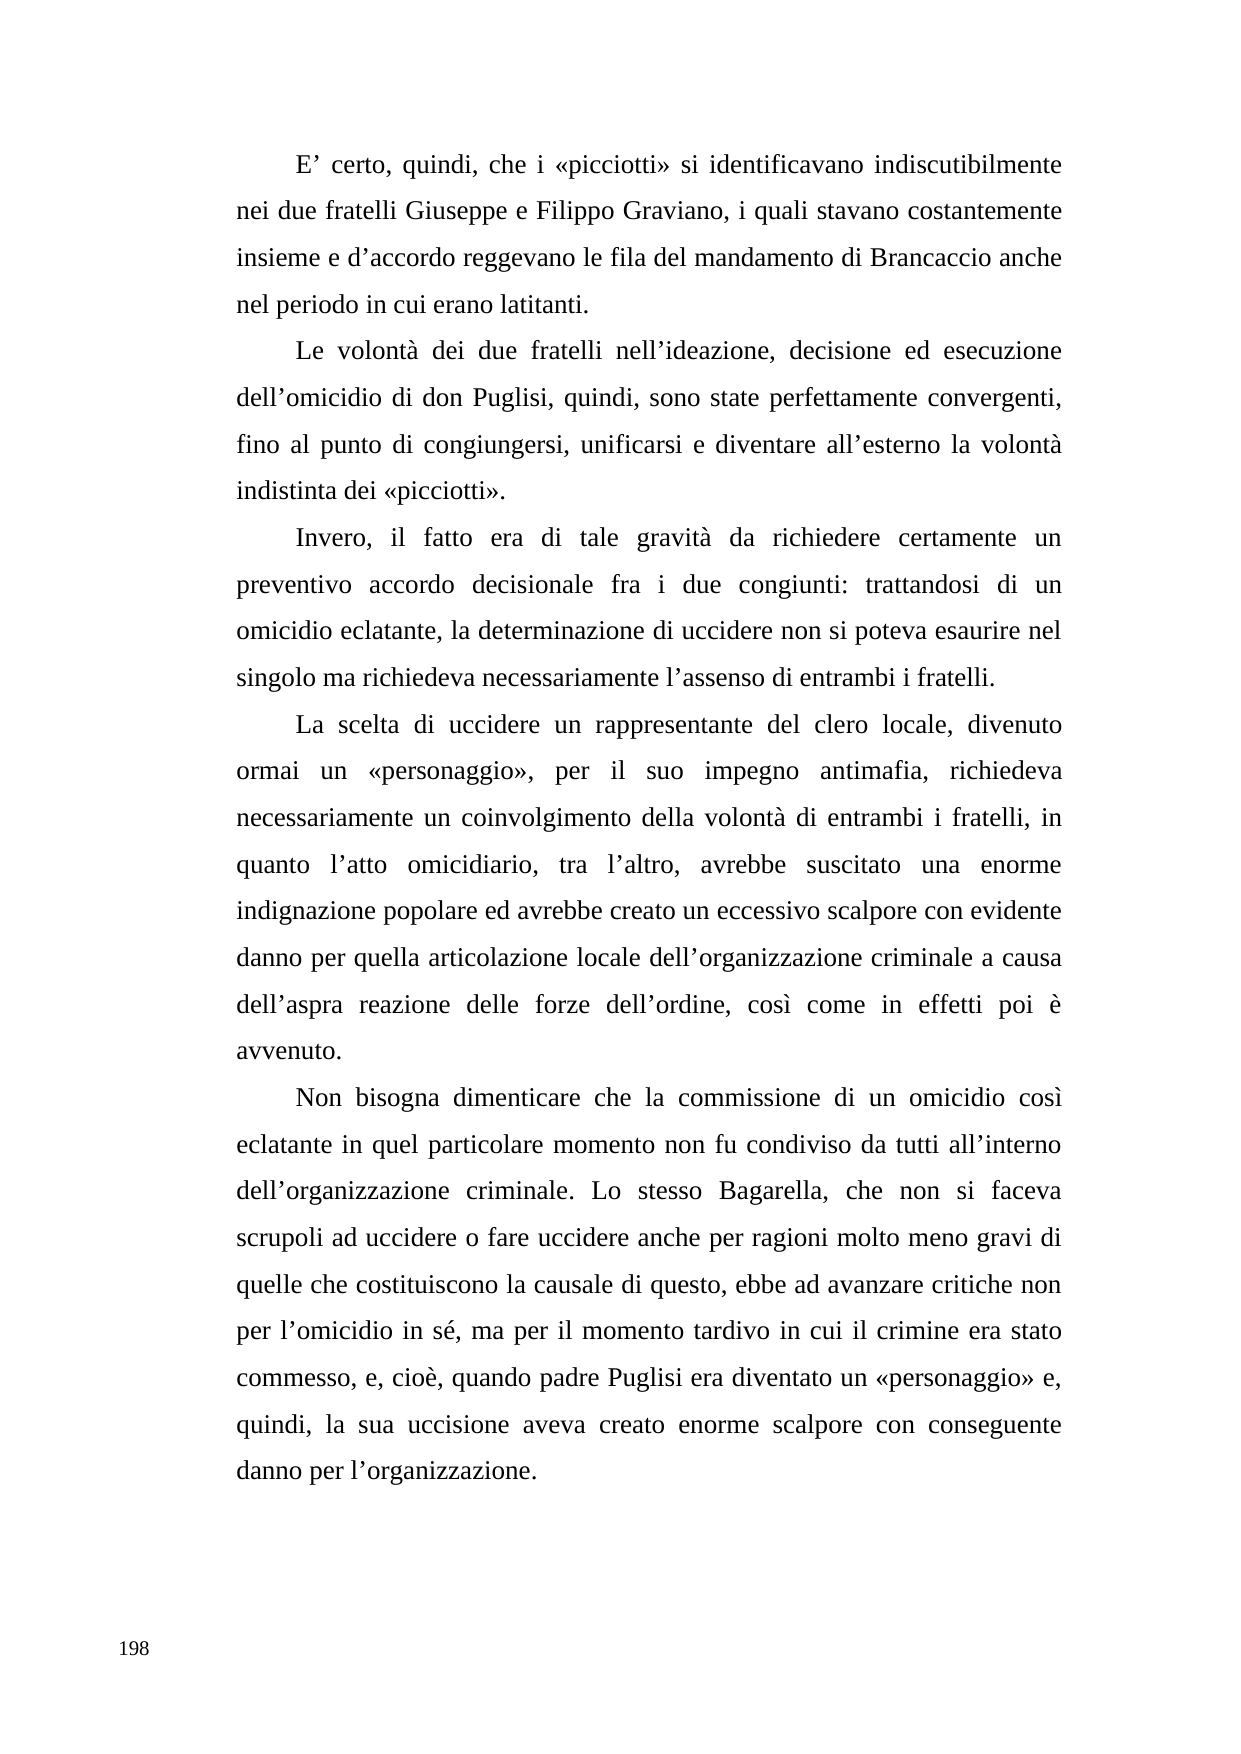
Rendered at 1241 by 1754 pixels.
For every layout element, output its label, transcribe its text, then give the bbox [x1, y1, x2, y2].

text Le volontà dei due fratelli nell’ideazione, decisione ed esecuzione dell’omicidio di don Puglisi, quindi, sono state perfettamente convergenti, fino al punto di congiungersi, unificarsi e diventare all’esterno la volontà indistinta dei «picciotti». [236, 334, 1063, 506]
text Invero, il fatto era di tale gravità da richiedere certamente un preventivo accordo decisionale fra i due congiunti: trattandosi di un omicidio eclatante, la determinazione di uccidere non si poteva esaurire nel singolo ma richiedeva necessariamente l’assenso di entrambi i fratelli. [236, 521, 1063, 692]
text La scelta di uccidere un rappresentante del clero locale, divenuto ormai un «personaggio», per il suo impegno antimafia, richiedeva necessariamente un coinvolgimento della volontà di entrambi i fratelli, in quanto l’atto omicidiario, tra l’altro, avrebbe suscitato una enorme indignazione popolare ed avrebbe creato un eccessivo scalpore con evidente danno per quella articolazione locale dell’organizzazione criminale a causa dell’aspra reazione delle forze dell’ordine, così come in effetti poi è avvenuto. [236, 708, 1063, 1066]
text Non bisogna dimenticare che la commissione di un omicidio così eclatante in quel particolare momento non fu condiviso da tutti all’interno dell’organizzazione criminale. Lo stesso Bagarella, che non si faceva scrupoli ad uccidere o fare uccidere anche per ragioni molto meno gravi di quelle che costituiscono la causale di questo, ebbe ad avanzare critiche non per l’omicidio in sé, ma per il momento tardivo in cui il crimine era stato commesso, e, cioè, quando padre Puglisi era diventato un «personaggio» e, quindi, la sua uccisione aveva creato enorme scalpore con conseguente danno per l’organizzazione. [236, 1081, 1063, 1486]
text E’ certo, quindi, che i «picciotti» si identificavano indiscutibilmente nei due fratelli Giuseppe e Filippo Graviano, i quali stavano costantemente insieme e d’accordo reggevano le fila del mandamento di Brancaccio anche nel periodo in cui erano latitanti. [236, 148, 1063, 319]
